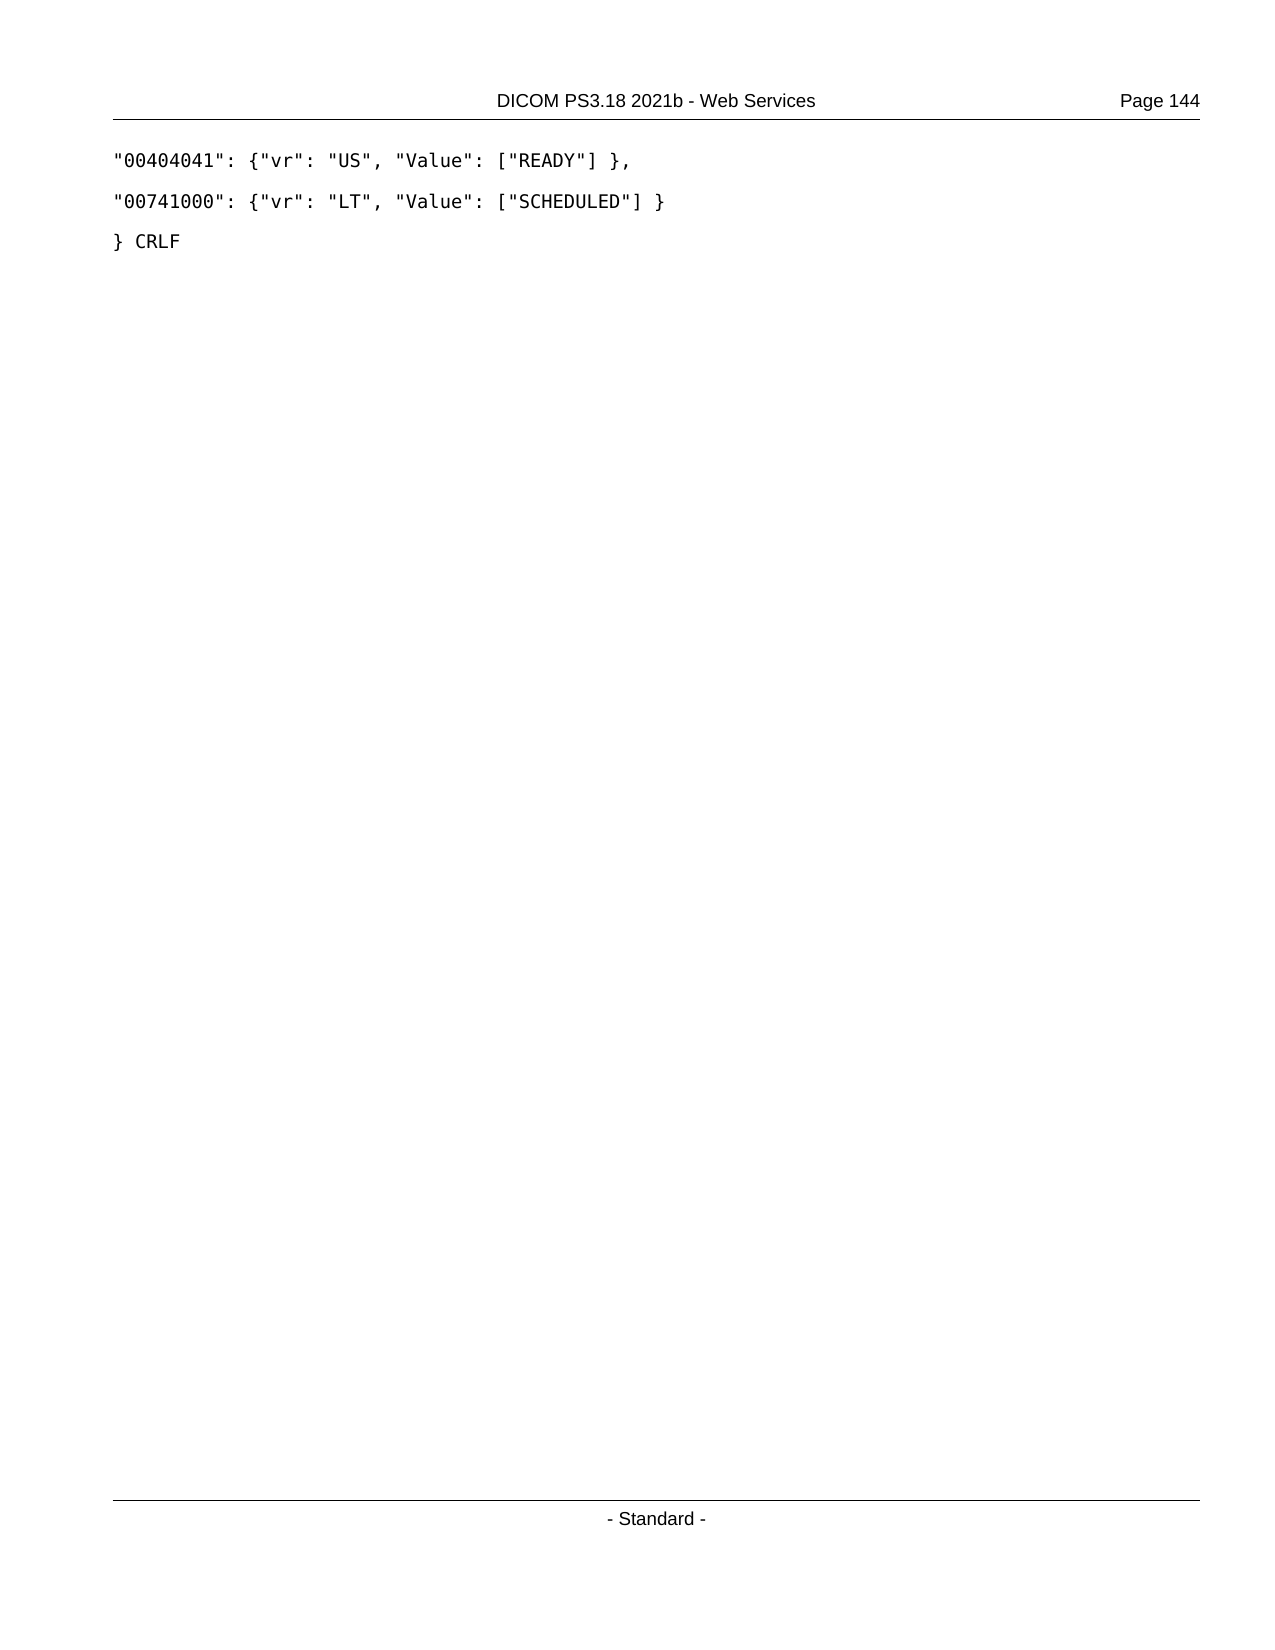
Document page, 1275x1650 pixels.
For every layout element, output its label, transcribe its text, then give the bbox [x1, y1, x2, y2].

text "00404041": {"vr": "US", "Value": ["READY"] }, [112, 150, 1200, 172]
text } CRLF [112, 231, 1200, 253]
text "00741000": {"vr": "LT", "Value": ["SCHEDULED"] } [112, 191, 1200, 212]
